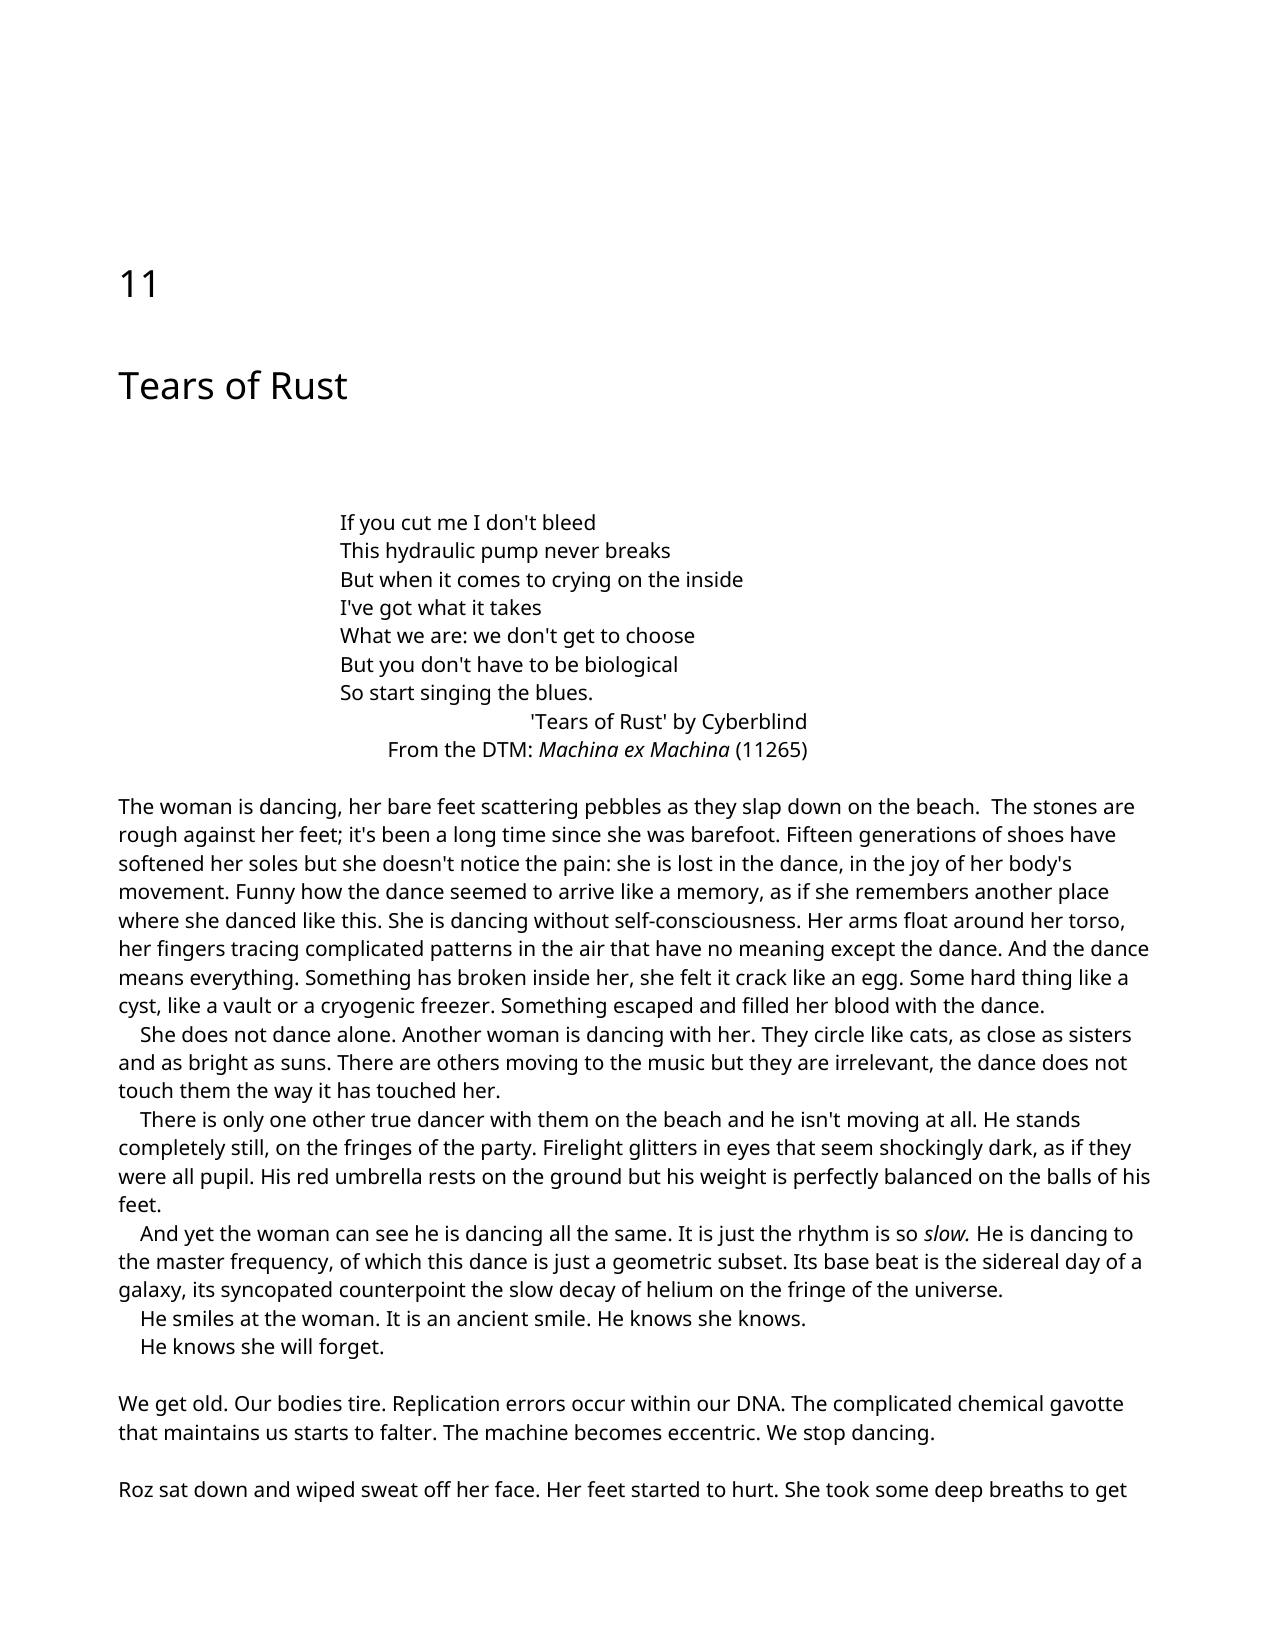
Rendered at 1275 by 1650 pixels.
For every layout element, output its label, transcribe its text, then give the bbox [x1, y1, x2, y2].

text 'Tears of Rust' by Cyberblind [118, 707, 807, 735]
text I've got what it takes [118, 593, 1157, 622]
text Roz sat down and wiped sweat off her face. Her feet started to hurt. She took some deep breaths to get [118, 1475, 1157, 1503]
text From the DTM: Machina ex Machina (11265) [118, 735, 807, 764]
text But you don't have to be biological [118, 650, 1157, 678]
text There is only one other true dancer with them on the beach and he isn't moving at all. He stands completely still, on the fringes of the party. Firelight glitters in eyes that seem shockingly dark, as if they were all pupil. His red umbrella rests on the ground but his weight is perfectly balanced on the balls of his feet. [118, 1105, 1157, 1219]
text He smiles at the woman. It is an ancient smile. He knows she knows. [118, 1304, 1157, 1332]
text He knows she will forget. [118, 1332, 1157, 1361]
title 11 Tears of Rust [118, 257, 1157, 410]
text This hydraulic pump never breaks [118, 536, 1157, 565]
text We get old. Our bodies tire. Replication errors occur within our DNA. The complicated chemical gavotte that maintains us starts to falter. The machine becomes eccentric. We stop dancing. [118, 1389, 1157, 1446]
text She does not dance alone. Another woman is dancing with her. They circle like cats, as close as sisters and as bright as suns. There are others moving to the music but they are irrelevant, the dance does not touch them the way it has touched her. [118, 1020, 1157, 1105]
text But when it comes to crying on the inside [118, 565, 1157, 593]
text And yet the woman can see he is dancing all the same. It is just the rhythm is so slow. He is dancing to the master frequency, of which this dance is just a geometric subset. Its base beat is the sidereal day of a galaxy, its syncopated counterpoint the slow decay of helium on the fringe of the universe. [118, 1219, 1157, 1304]
text If you cut me I don't bleed [118, 508, 1157, 536]
text The woman is dancing, her bare feet scattering pebbles as they slap down on the beach. The stones are rough against her feet; it's been a long time since she was barefoot. Fifteen generations of shoes have softened her soles but she doesn't notice the pain: she is lost in the dance, in the joy of her body's movement. Funny how the dance seemed to arrive like a memory, as if she remembers another place where she danced like this. She is dancing without self-consciousness. Her arms float around her torso, her fingers tracing complicated patterns in the air that have no meaning except the dance. And the dance means everything. Something has broken inside her, she felt it crack like an egg. Some hard thing like a cyst, like a vault or a cryogenic freezer. Something escaped and filled her blood with the dance. [118, 792, 1157, 1020]
text What we are: we don't get to choose [118, 622, 1157, 650]
text So start singing the blues. [118, 678, 1157, 707]
